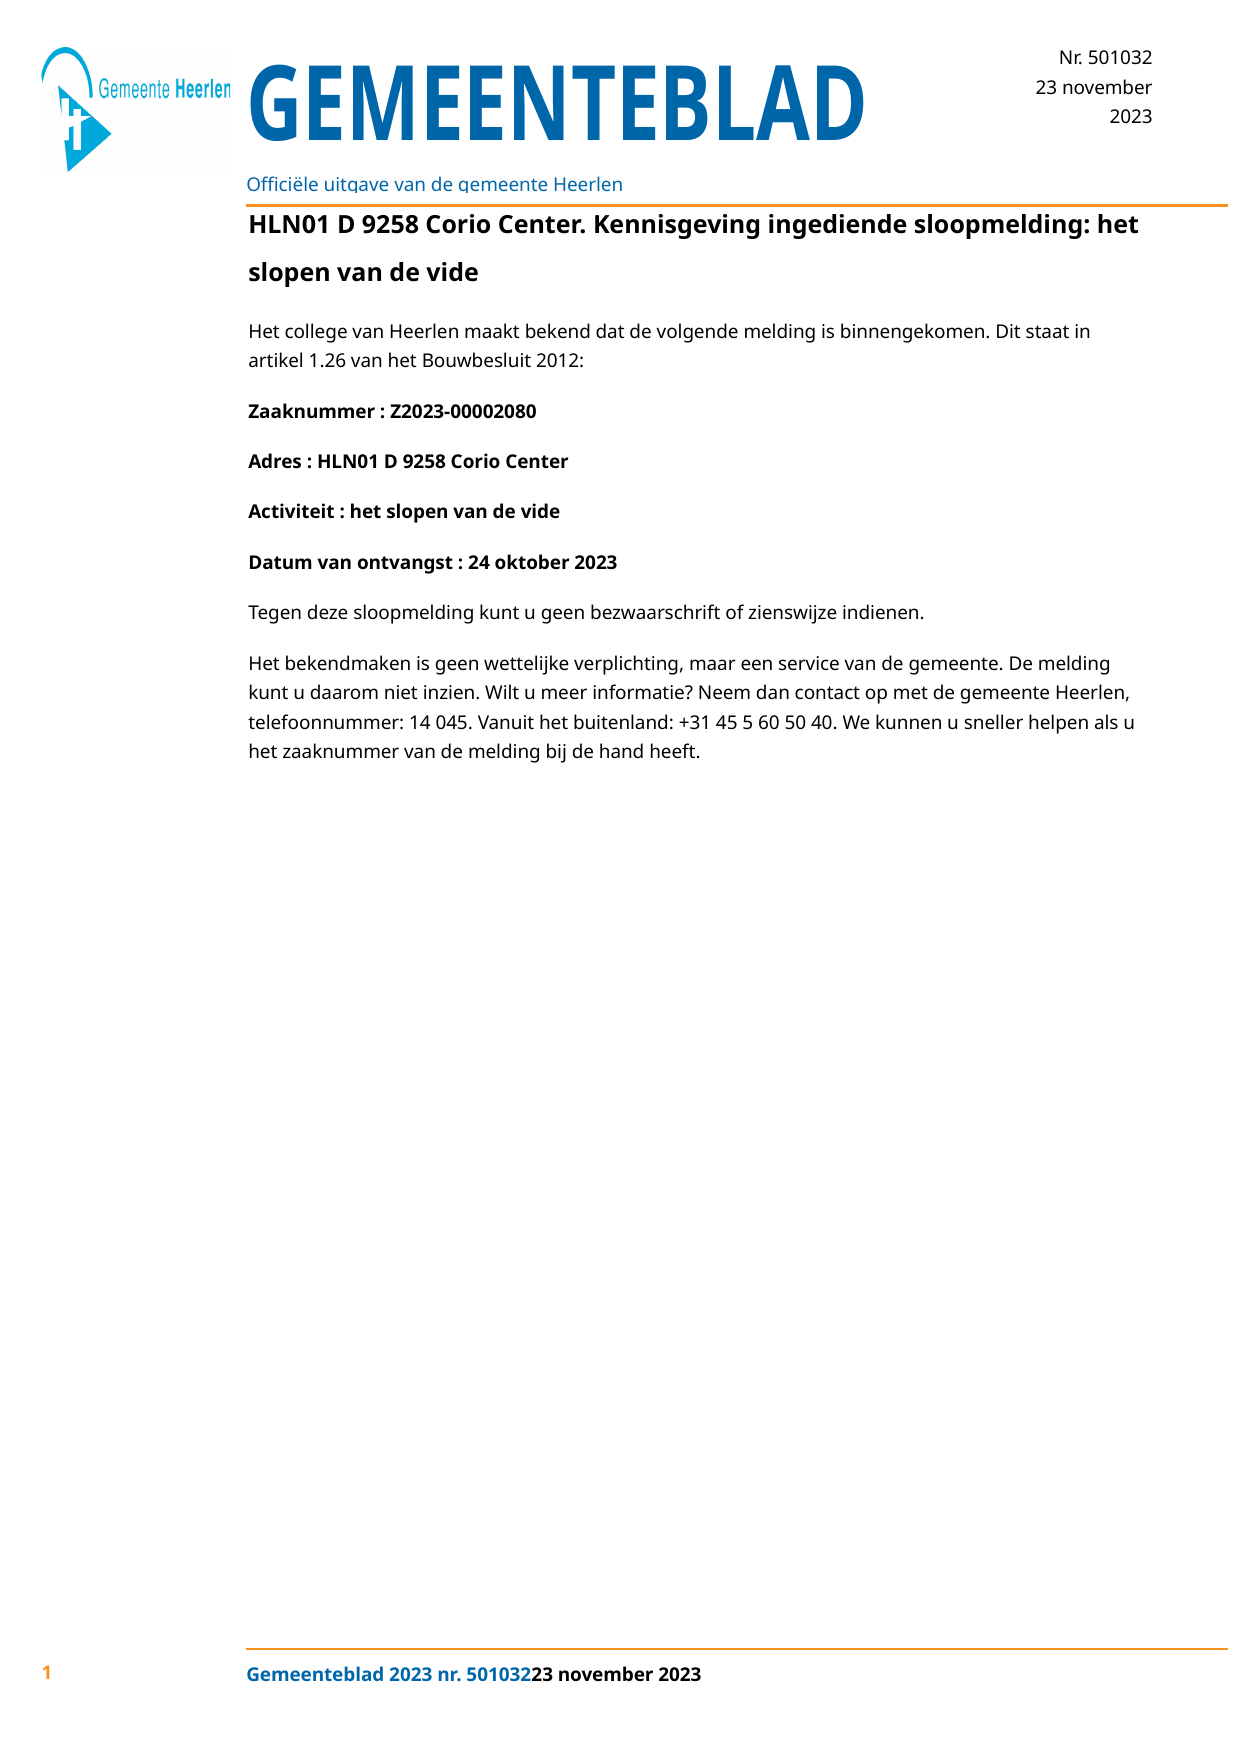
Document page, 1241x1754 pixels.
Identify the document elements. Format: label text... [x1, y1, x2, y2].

text Datum van ontvangst : 24 oktober 2023 [248, 549, 1152, 575]
picture [41, 47, 59, 70]
text Activiteit : het slopen van de vide [248, 499, 1152, 524]
text Zaaknummer : Z2023-00002080 [248, 398, 1152, 424]
text HLN01 D 9258 Corio Center. Kennisgeving ingediende sloopmelding: het slopen van de vide [248, 207, 1152, 288]
text Het bekendmaken is geen wettelijke verplichting, maar een service van de gemeente. De melding kunt u daarom niet inzien. Wilt u meer informatie? Neem dan contact op met de gemeente Heerlen, telefoonnummer: 14 045. Vanuit het buitenland: +31 45 5 60 50 40. We kunnen u sneller helpen als u het zaaknummer van de melding bij de hand heeft. [248, 650, 1152, 764]
text Adres : HLN01 D 9258 Corio Center [248, 448, 1152, 474]
picture [41, 47, 231, 172]
text Het college van Heerlen maakt bekend dat de volgende melding is binnengekomen. Dit staat in artikel 1.26 van het Bouwbesluit 2012: [248, 318, 1152, 373]
text Tegen deze sloopmelding kunt u geen bezwaarschrift of zienswijze indienen. [248, 599, 1152, 625]
